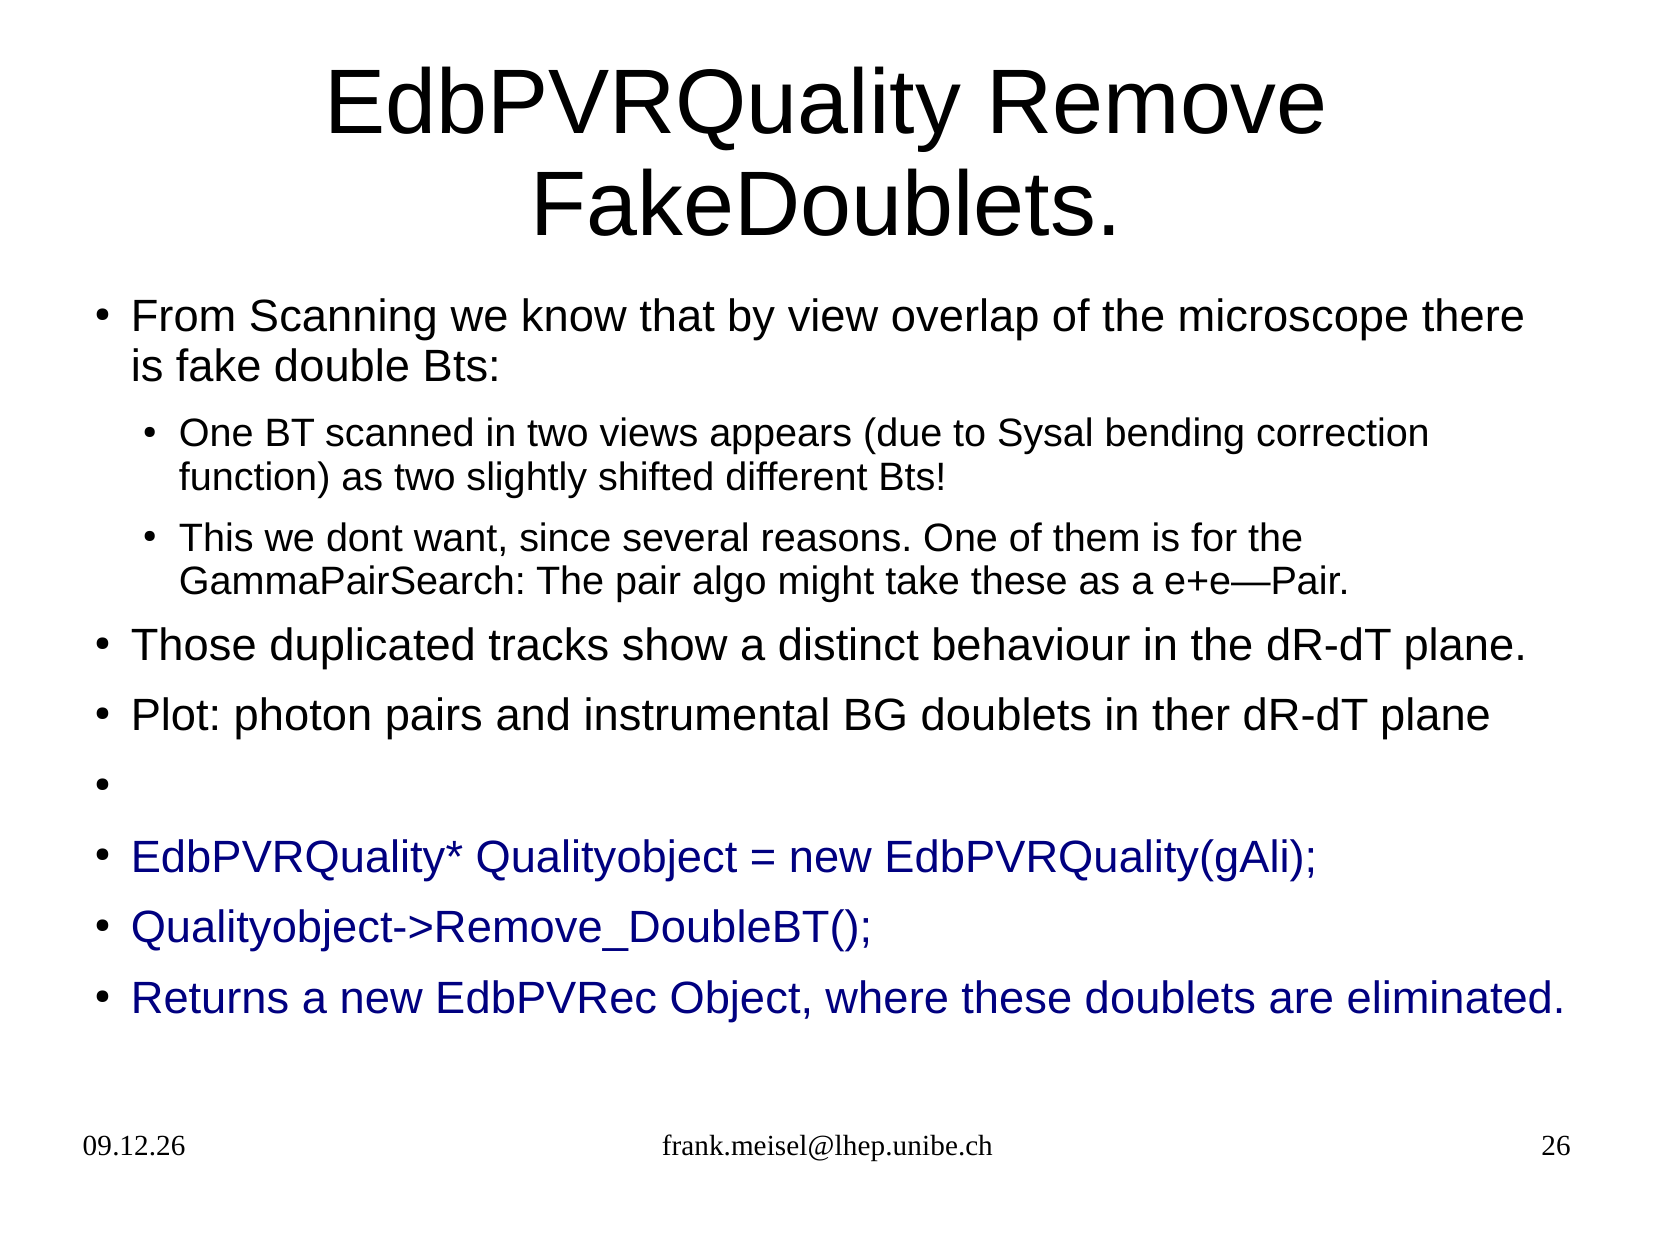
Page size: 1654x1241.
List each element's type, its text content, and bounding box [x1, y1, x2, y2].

title EdbPVRQuality Remove FakeDoublets. [82, 50, 1571, 256]
list From Scanning we know that by view overlap of the microscope there is fake double Bts: One BT scanned in two views appears (due to Sysal bending correction function) as two slightly shifted different Bts! This we dont want, since several reasons. One of them is for the GammaPairSearch: The pair algo might take these as a e+e—Pair. Those duplicated tracks show a distinct behaviour in the dR-dT plane. Plot: photon pairs and instrumental BG doublets in ther dR-dT plane EdbPVRQuality* Qualityobject = new EdbPVRQuality(gAli); Qualityobject->Remove_DoubleBT(); Returns a new EdbPVRec Object, where these doublets are eliminated. [82, 290, 1571, 1109]
